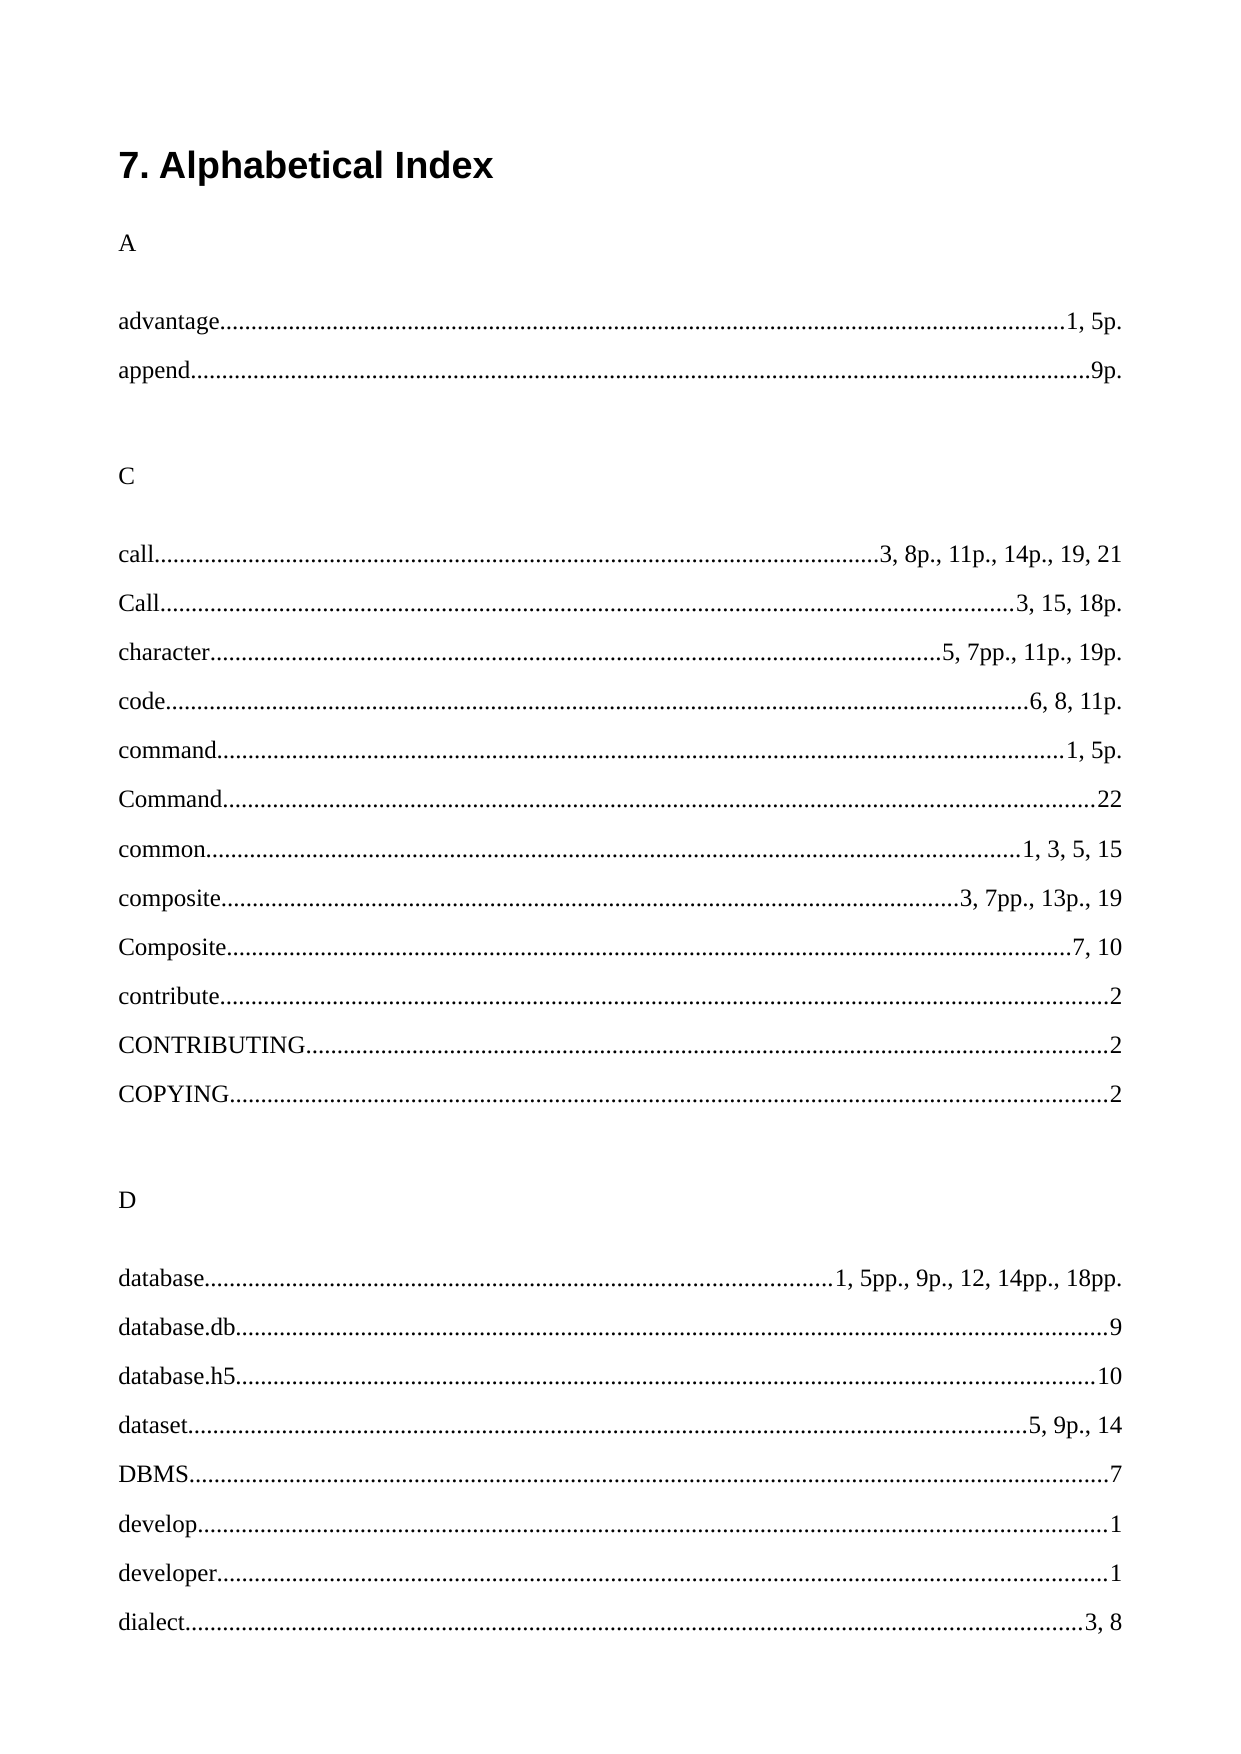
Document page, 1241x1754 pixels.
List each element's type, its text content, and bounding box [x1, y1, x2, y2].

text code 6, 8, 11p. [118, 686, 1122, 715]
text dialect 3, 8 [118, 1607, 1122, 1636]
text COPYING 2 [118, 1079, 1122, 1108]
text CONTRIBUTING 2 [118, 1030, 1122, 1059]
text A [118, 228, 1122, 257]
text command 1, 5p. [118, 736, 1122, 764]
text Call 3, 15, 18p. [118, 588, 1122, 617]
text database.h5 10 [118, 1361, 1122, 1390]
text developer 1 [118, 1558, 1122, 1586]
text dataset 5, 9p., 14 [118, 1411, 1122, 1439]
text composite 3, 7pp., 13p., 19 [118, 883, 1122, 911]
text C [118, 461, 1122, 490]
text contribute 2 [118, 981, 1122, 1009]
text develop 1 [118, 1509, 1122, 1537]
text advantage 1, 5p. [118, 306, 1122, 334]
text Command 22 [118, 784, 1122, 813]
subtitle 7. Alphabetical Index [118, 143, 1122, 187]
text common 1, 3, 5, 15 [118, 834, 1122, 862]
text D [118, 1186, 1122, 1214]
text database 1, 5pp., 9p., 12, 14pp., 18pp. [118, 1263, 1122, 1292]
text database.db 9 [118, 1312, 1122, 1341]
text Composite 7, 10 [118, 932, 1122, 961]
text call 3, 8p., 11p., 14p., 19, 21 [118, 539, 1122, 568]
text append 9p. [118, 355, 1122, 384]
text character 5, 7pp., 11p., 19p. [118, 637, 1122, 666]
text DBMS 7 [118, 1459, 1122, 1488]
